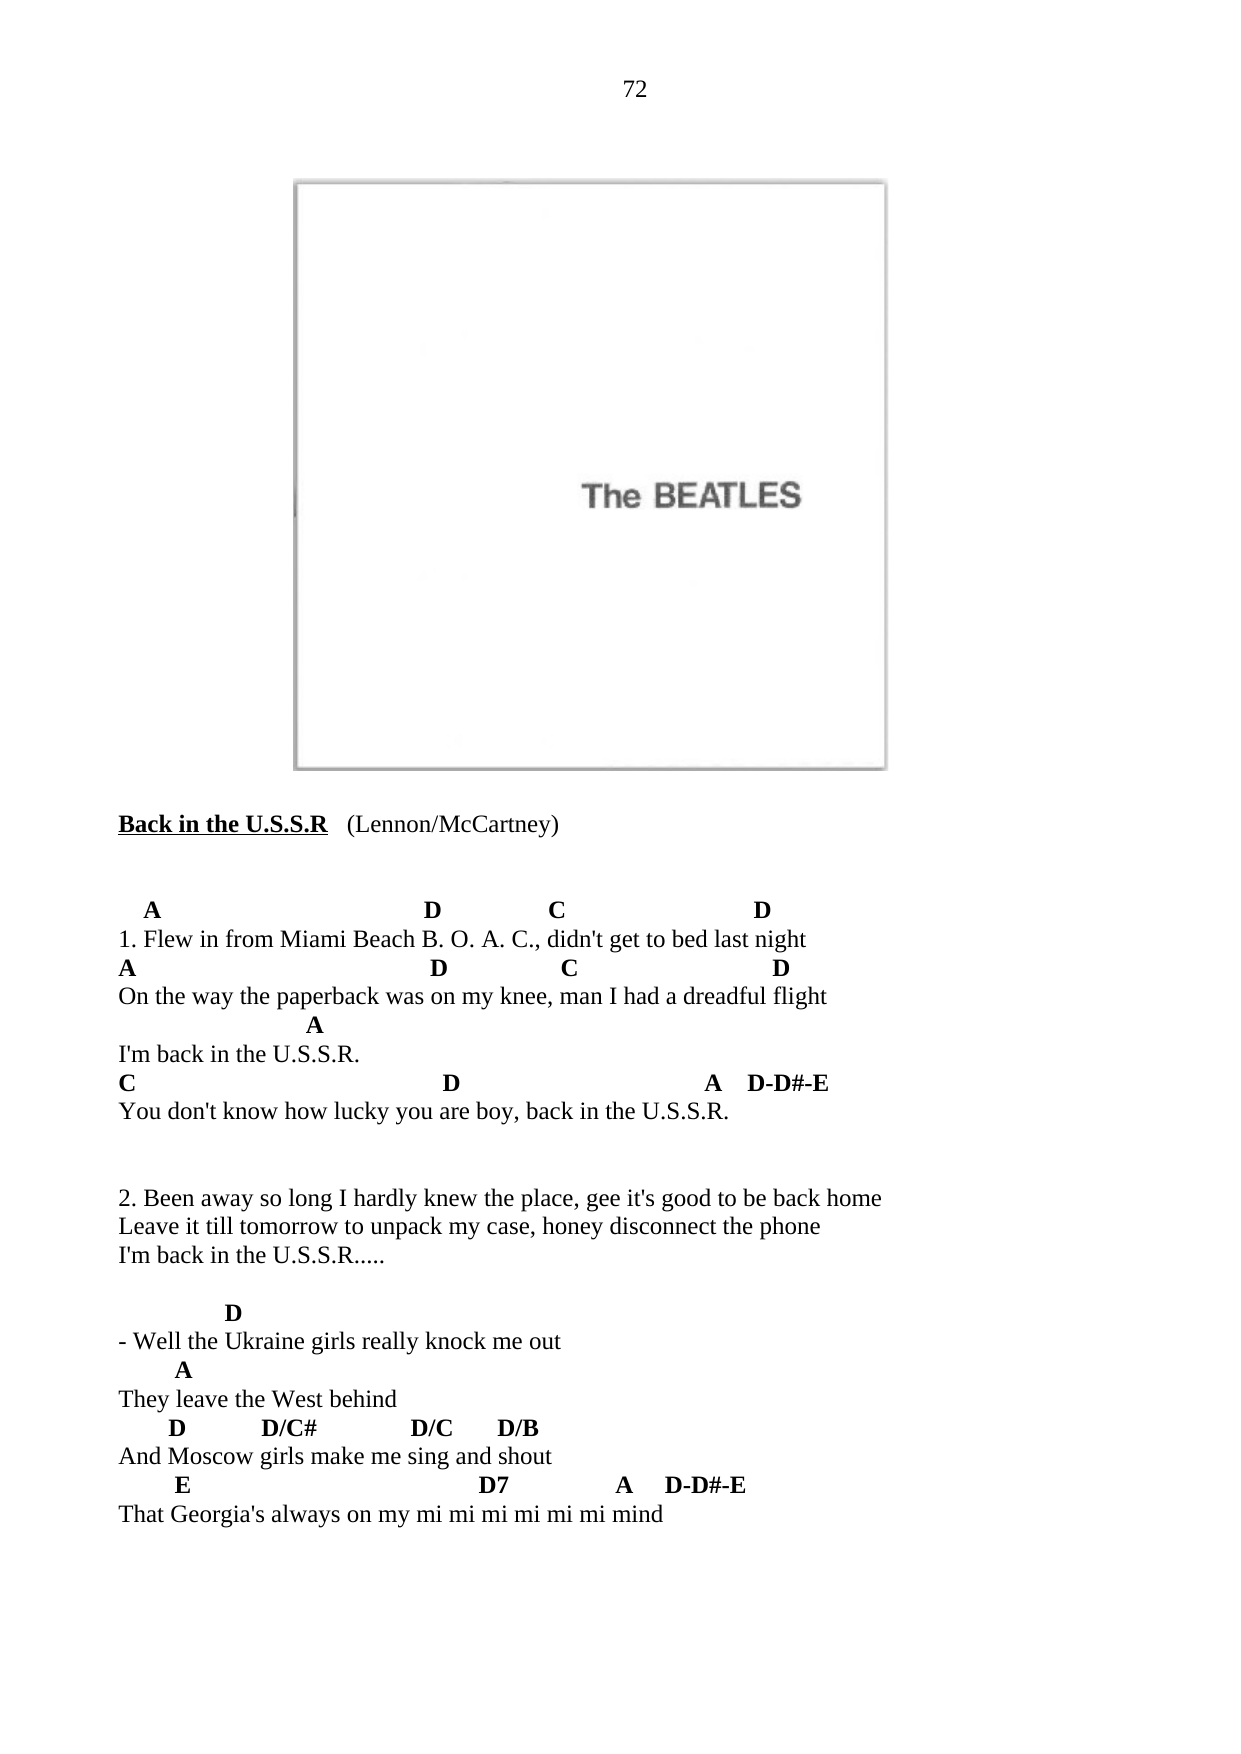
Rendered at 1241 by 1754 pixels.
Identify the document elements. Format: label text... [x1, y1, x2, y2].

text They leave the West behind [118, 1384, 1152, 1413]
text You don't know how lucky you are boy, back in the U.S.S.R. [118, 1096, 1152, 1125]
text And Moscow girls make me sing and shout [118, 1441, 1152, 1470]
text I'm back in the U.S.S.R..... [118, 1240, 1152, 1269]
text - Well the Ukraine girls really knock me out [118, 1326, 1152, 1355]
text D D/C# D/C D/B [118, 1413, 1152, 1441]
text Back in the U.S.S.R (Lennon/McCartney) [118, 809, 1152, 838]
text Leave it till tomorrow to unpack my case, honey disconnect the phone [118, 1211, 1152, 1240]
text E D7 A D-D#-E [118, 1470, 1152, 1499]
text On the way the paperback was on my knee, man I had a dreadful flight [118, 981, 1152, 1010]
text That Georgia's always on my mi mi mi mi mi mi mind [118, 1499, 1152, 1528]
text A [118, 1010, 1152, 1039]
text 1. Flew in from Miami Beach B. O. A. C., didn't get to bed last night [118, 924, 1152, 953]
text I'm back in the U.S.S.R. [118, 1039, 1152, 1068]
picture [293, 178, 889, 771]
text 2. Been away so long I hardly knew the place, gee it's good to be back home [118, 1183, 1152, 1211]
text A [118, 1355, 1152, 1384]
text C D A D-D#-E [118, 1068, 1152, 1096]
text A D C D [118, 895, 1152, 924]
text A D C D [118, 953, 1152, 981]
text D [118, 1298, 1152, 1326]
